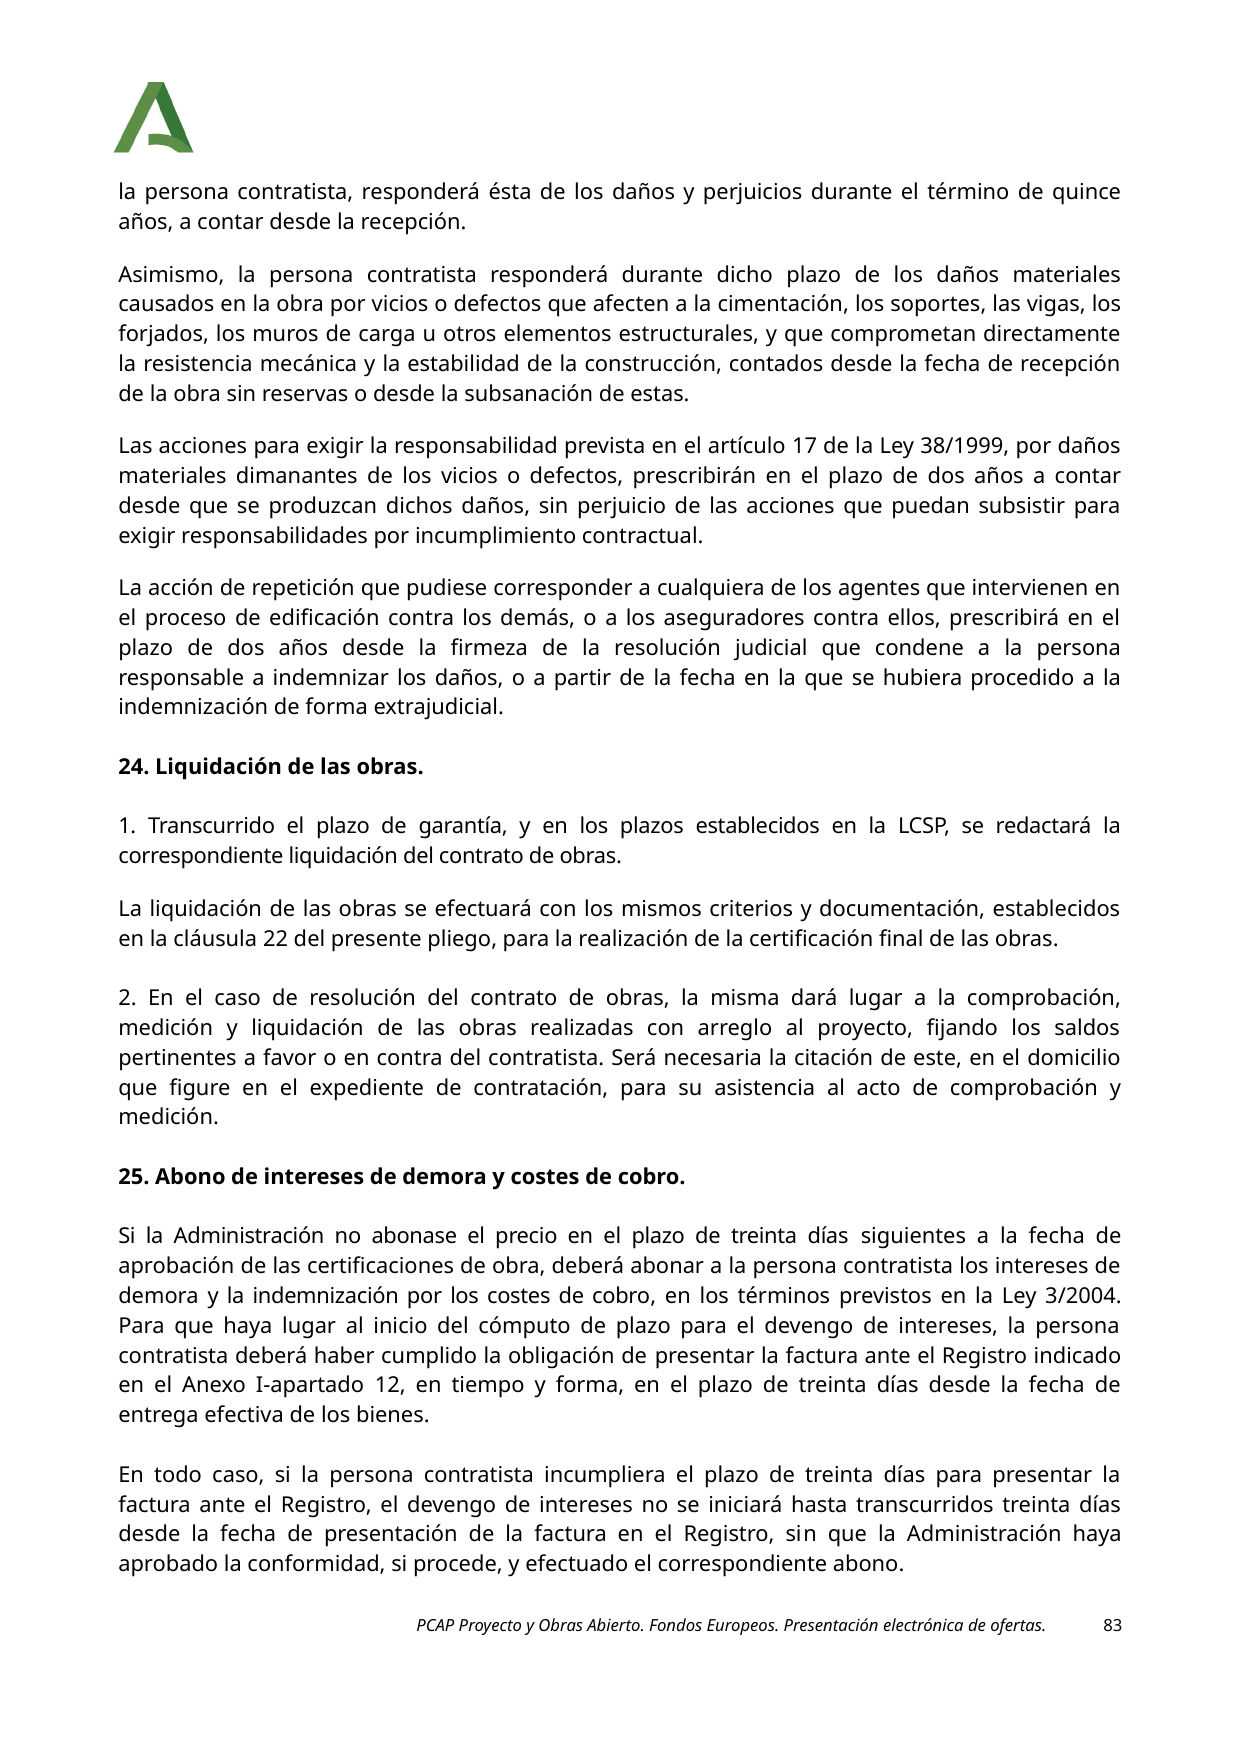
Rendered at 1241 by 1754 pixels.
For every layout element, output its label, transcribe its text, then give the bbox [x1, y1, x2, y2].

text Si la Administración no abonase el precio en el plazo de treinta días siguientes a la fecha de aprobación de las certificaciones de obra, deberá abonar a la persona contratista los intereses de demora y la indemnización por los costes de cobro, en los términos previstos en la Ley 3/2004. Para que haya lugar al inicio del cómputo de plazo para el devengo de intereses, la persona contratista deberá haber cumplido la obligación de presentar la factura ante el Registro indicado en el Anexo I-apartado 12, en tiempo y forma, en el plazo de treinta días desde la fecha de entrega efectiva de los bienes. [118, 1221, 1122, 1429]
text la persona contratista, responderá ésta de los daños y perjuicios durante el término de quince años, a contar desde la recepción. [118, 176, 1122, 236]
text Las acciones para exigir la responsabilidad prevista en el artículo 17 de la Ley 38/1999, por daños materiales dimanantes de los vicios o defectos, prescribirán en el plazo de dos años a contar desde que se produzcan dichos daños, sin perjuicio de las acciones que puedan subsistir para exigir responsabilidades por incumplimiento contractual. [118, 430, 1122, 549]
text Asimismo, la persona contratista responderá durante dicho plazo de los daños materiales causados en la obra por vicios o defectos que afecten a la cimentación, los soportes, las vigas, los forjados, los muros de carga u otros elementos estructurales, y que comprometan directamente la resistencia mecánica y la estabilidad de la construcción, contados desde la fecha de recepción de la obra sin reservas o desde la subsanación de estas. [118, 259, 1122, 408]
subtitle 25. Abono de intereses de demora y costes de cobro. [118, 1161, 1122, 1191]
text En todo caso, si la persona contratista incumpliera el plazo de treinta días para presentar la factura ante el Registro, el devengo de intereses no se iniciará hasta transcurridos treinta días desde la fecha de presentación de la factura en el Registro, sin que la Administración haya aprobado la conformidad, si procede, y efectuado el correspondiente abono. [118, 1459, 1122, 1578]
text 1. Transcurrido el plazo de garantía, y en los plazos establecidos en la LCSP, se redactará la correspondiente liquidación del contrato de obras. [118, 811, 1122, 870]
text La liquidación de las obras se efectuará con los mismos criterios y documentación, establecidos en la cláusula 22 del presente pliego, para la realización de la certificación final de las obras. [118, 893, 1122, 952]
picture [109, 77, 198, 157]
text La acción de repetición que pudiese corresponder a cualquiera de los agentes que intervienen en el proceso de edificación contra los demás, o a los aseguradores contra ellos, prescribirá en el plazo de dos años desde la firmeza de la resolución judicial que condene a la persona responsable a indemnizar los daños, o a partir de la fecha en la que se hubiera procedido a la indemnización de forma extrajudicial. [118, 572, 1122, 721]
subtitle 24. Liquidación de las obras. [118, 751, 1122, 781]
text 2. En el caso de resolución del contrato de obras, la misma dará lugar a la comprobación, medición y liquidación de las obras realizadas con arreglo al proyecto, fijando los saldos pertinentes a favor o en contra del contratista. Será necesaria la citación de este, en el domicilio que figure en el expediente de contratación, para su asistencia al acto de comprobación y medición. [118, 982, 1122, 1131]
